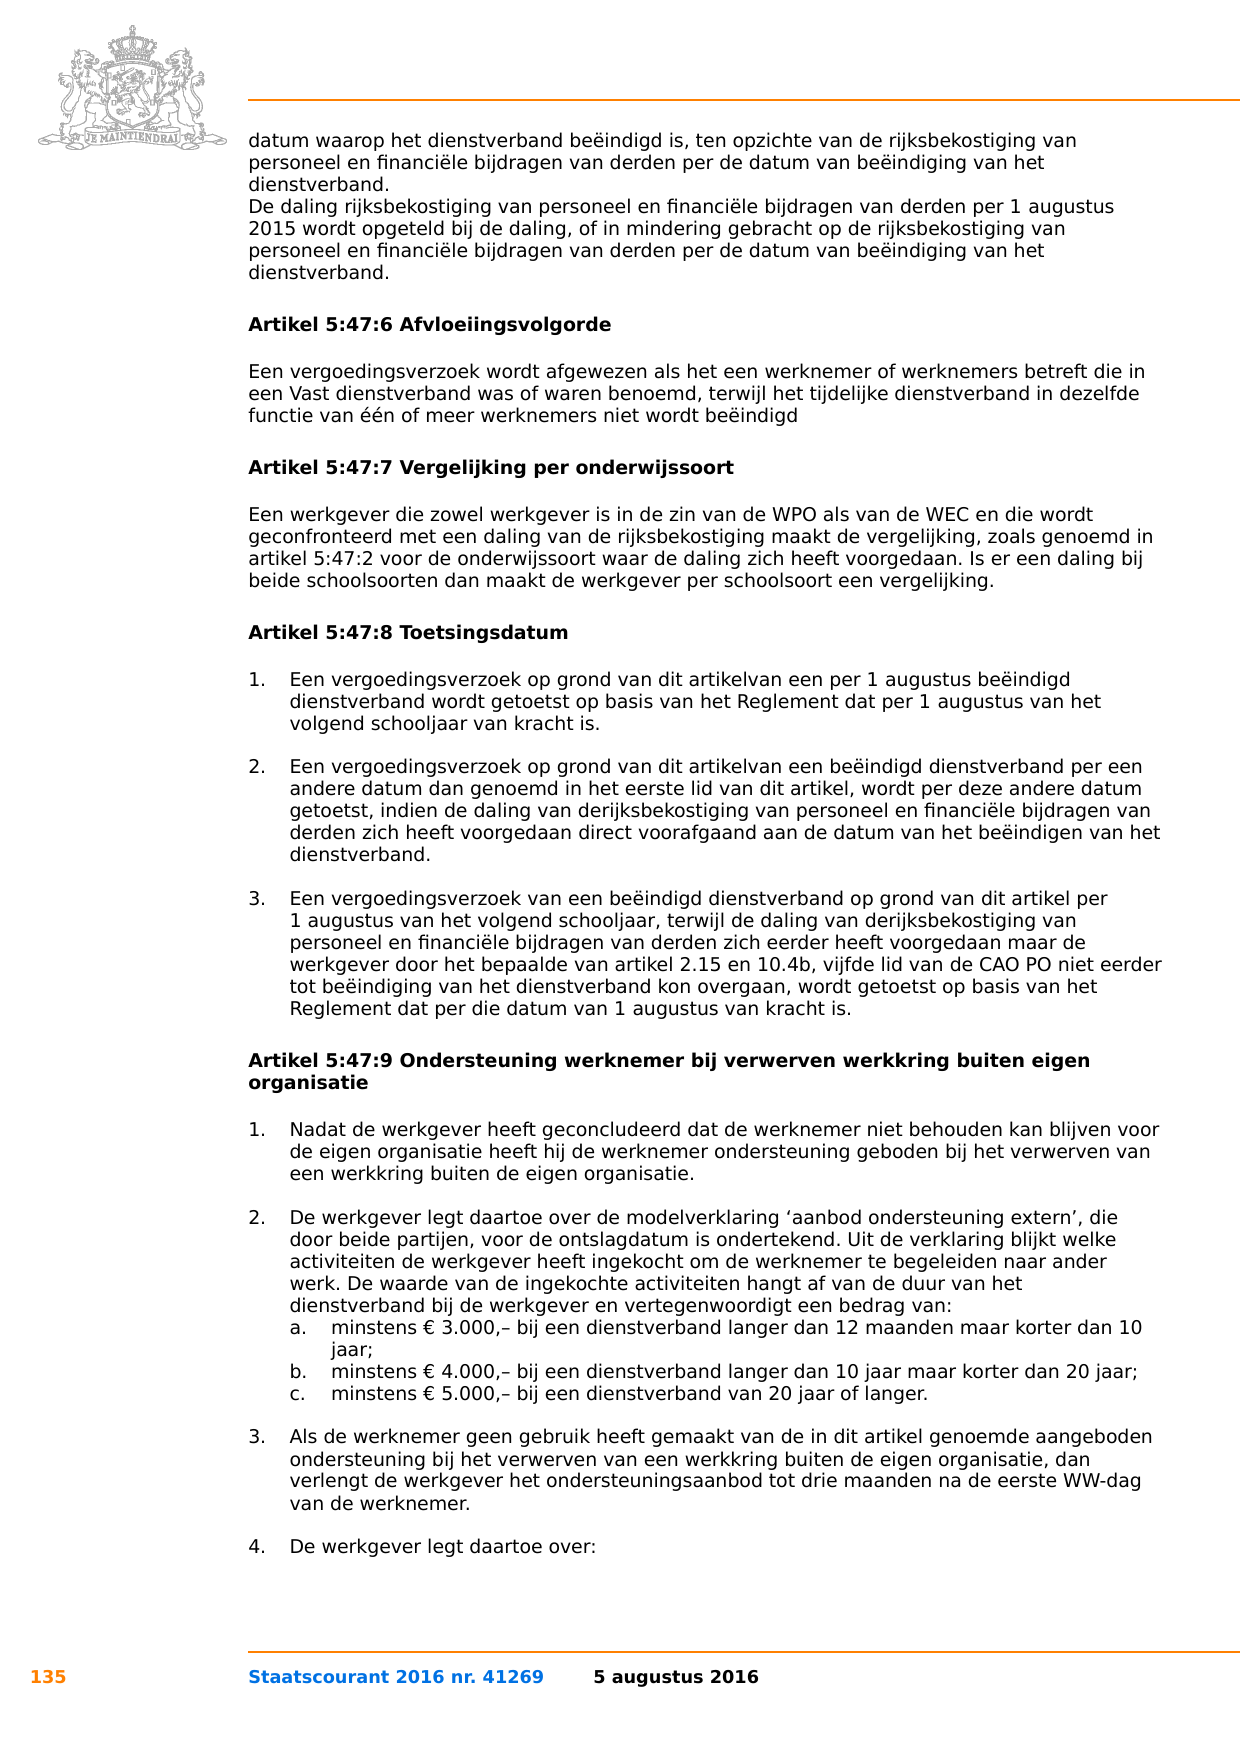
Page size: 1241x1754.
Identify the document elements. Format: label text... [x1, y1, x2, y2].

text 2. De werkgever legt daartoe over de modelverklaring ‘aanbod ondersteuning extern’, die door beide partijen, voor de ontslagdatum is ondertekend. Uit de verklaring blijkt welke activiteiten de werkgever heeft ingekocht om de werknemer te begeleiden naar ander werk. De waarde van de ingekochte activiteiten hangt af van de duur van het dienstverband bij de werkgever en vertegenwoordigt een bedrag van: [248, 1207, 1163, 1317]
text Een werkgever die zowel werkgever is in de zin van de WPO als van de WEC en die wordt geconfronteerd met een daling van de rijksbekostiging maakt de vergelijking, zoals genoemd in artikel 5:47:2 voor de onderwijssoort waar de daling zich heeft voorgedaan. Is er een daling bij beide schoolsoorten dan maakt de werkgever per schoolsoort een vergelijking. [248, 504, 1163, 592]
text 3. Als de werknemer geen gebruik heeft gemaakt van de in dit artikel genoemde aangeboden ondersteuning bij het verwerven van een werkkring buiten de eigen organisatie, dan verlengt de werkgever het ondersteuningsaanbod tot drie maanden na de eerste WW-dag van de werknemer. [248, 1426, 1163, 1514]
text c. minstens € 5.000,– bij een dienstverband van 20 jaar of langer. [289, 1383, 1163, 1404]
text 4. De werkgever legt daartoe over: [248, 1536, 1163, 1558]
picture [38, 25, 227, 150]
text datum waarop het dienstverband beëindigd is, ten opzichte van de rijksbekostiging van personeel en financiële bijdragen van derden per de datum van beëindiging van het dienstverband. [248, 130, 1163, 196]
text b. minstens € 4.000,– bij een dienstverband langer dan 10 jaar maar korter dan 20 jaar; [289, 1361, 1163, 1383]
subtitle Artikel 5:47:6 Afvloeiingsvolgorde [248, 314, 1163, 336]
subtitle Artikel 5:47:9 Ondersteuning werknemer bij verwerven werkkring buiten eigen organisatie [248, 1050, 1163, 1094]
text 2. Een vergoedingsverzoek op grond van dit artikelvan een beëindigd dienstverband per een andere datum dan genoemd in het eerste lid van dit artikel, wordt per deze andere datum getoetst, indien de daling van derijksbekostiging van personeel en financiële bijdragen van derden zich heeft voorgedaan direct voorafgaand aan de datum van het beëindigen van het dienstverband. [248, 756, 1163, 866]
subtitle Artikel 5:47:8 Toetsingsdatum [248, 622, 1163, 643]
text De daling rijksbekostiging van personeel en financiële bijdragen van derden per 1 augustus 2015 wordt opgeteld bij de daling, of in mindering gebracht op de rijksbekostiging van personeel en financiële bijdragen van derden per de datum van beëindiging van het dienstverband. [248, 196, 1163, 284]
text 1. Een vergoedingsverzoek op grond van dit artikelvan een per 1 augustus beëindigd dienstverband wordt getoetst op basis van het Reglement dat per 1 augustus van het volgend schooljaar van kracht is. [248, 668, 1163, 734]
text Een vergoedingsverzoek wordt afgewezen als het een werknemer of werknemers betreft die in een Vast dienstverband was of waren benoemd, terwijl het tijdelijke dienstverband in dezelfde functie van één of meer werknemers niet wordt beëindigd [248, 361, 1163, 427]
text a. minstens € 3.000,– bij een dienstverband langer dan 12 maanden maar korter dan 10 jaar; [289, 1317, 1163, 1361]
text 3. Een vergoedingsverzoek van een beëindigd dienstverband op grond van dit artikel per 1 augustus van het volgend schooljaar, terwijl de daling van derijksbekostiging van personeel en financiële bijdragen van derden zich eerder heeft voorgedaan maar de werkgever door het bepaalde van artikel 2.15 en 10.4b, vijfde lid van de CAO PO niet eerder tot beëindiging van het dienstverband kon overgaan, wordt getoetst op basis van het Reglement dat per die datum van 1 augustus van kracht is. [248, 888, 1163, 1020]
text 1. Nadat de werkgever heeft geconcludeerd dat de werknemer niet behouden kan blijven voor de eigen organisatie heeft hij de werknemer ondersteuning geboden bij het verwerven van een werkkring buiten de eigen organisatie. [248, 1119, 1163, 1185]
subtitle Artikel 5:47:7 Vergelijking per onderwijssoort [248, 457, 1163, 479]
